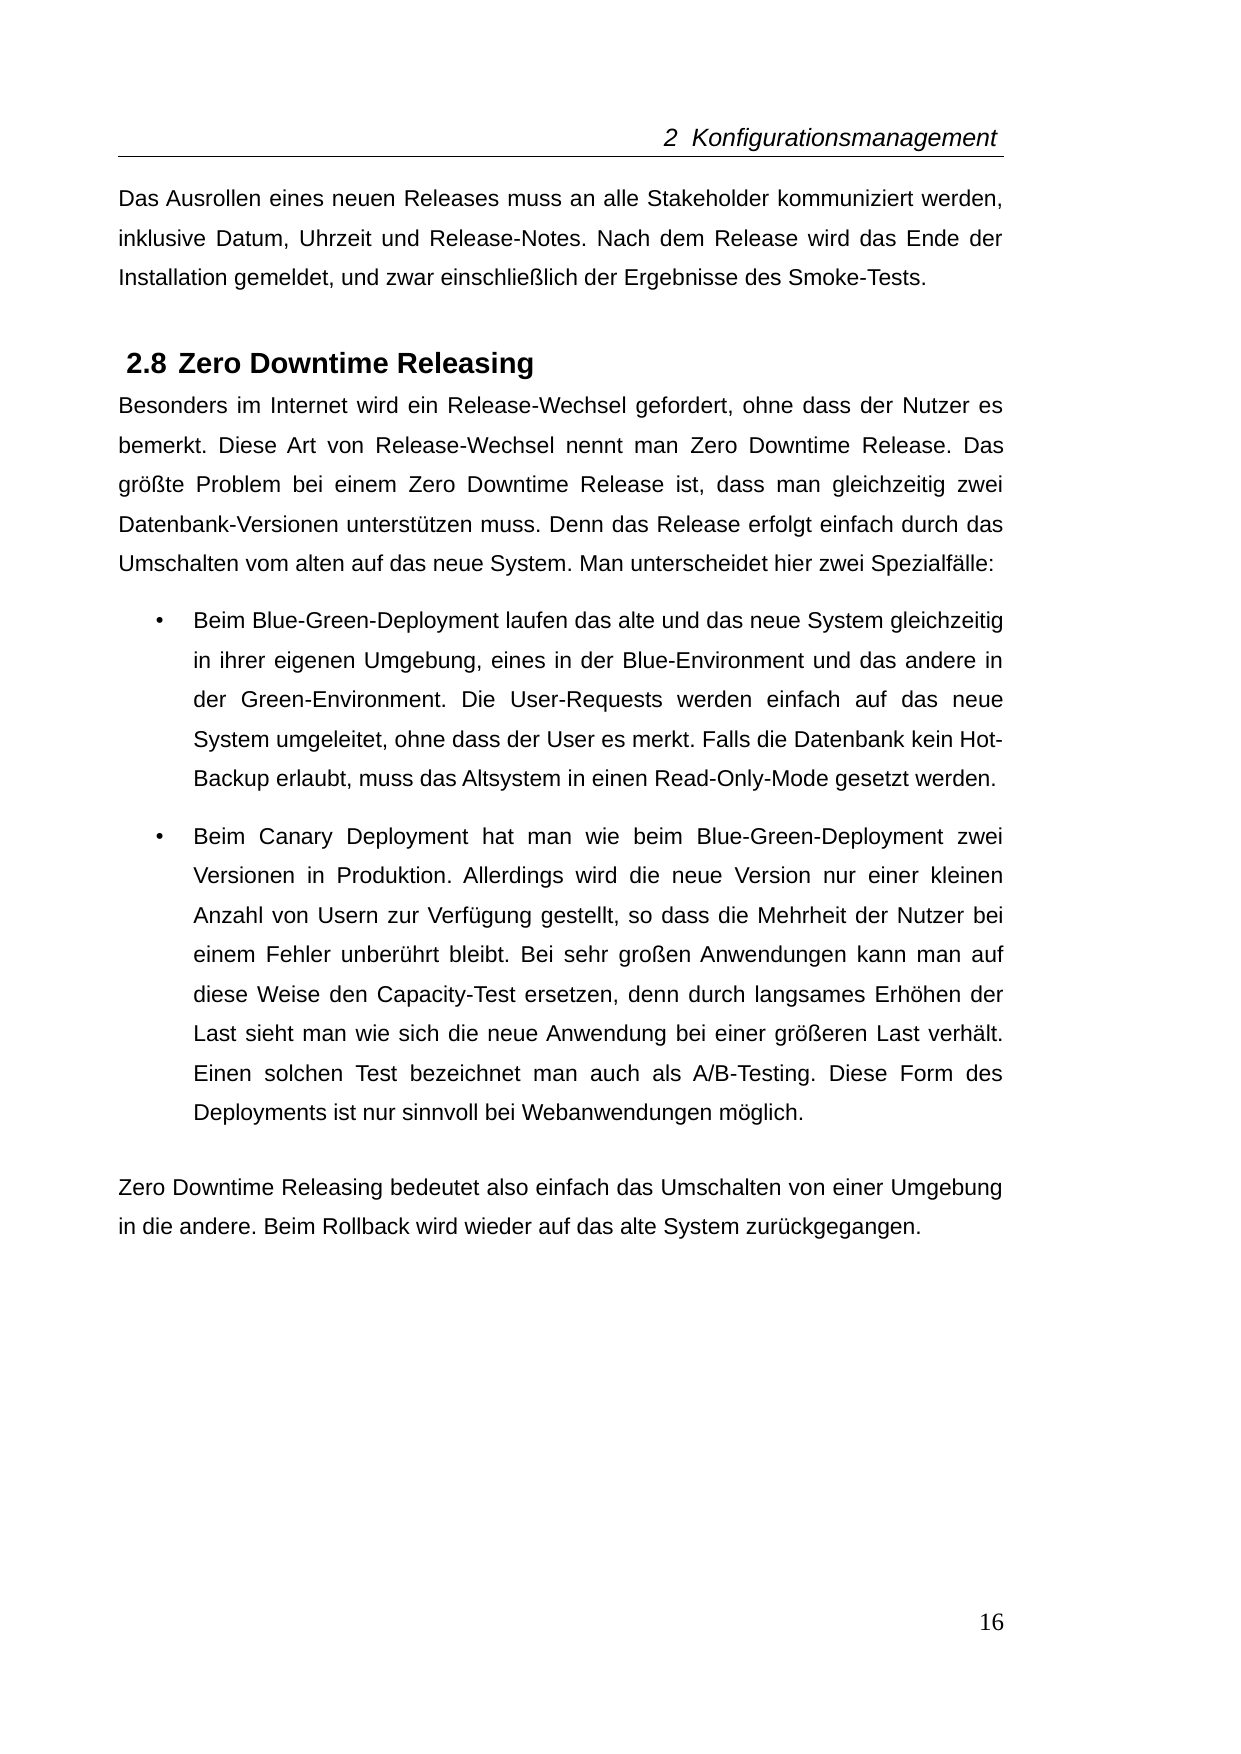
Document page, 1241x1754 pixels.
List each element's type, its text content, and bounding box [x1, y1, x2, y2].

subtitle Zero Downtime Releasing [118, 346, 1004, 380]
list Beim Canary Deployment hat man wie beim Blue-Green-Deployment zwei Versionen in Produktion. Allerdings wird die neue Version nur einer kleinen Anzahl von Usern zur Verfügung gestellt, so dass die Mehrheit der Nutzer bei einem Fehler unberührt bleibt. Bei sehr großen Anwendungen kann man auf diese Weise den Capacity-Test ersetzen, denn durch langsames Erhöhen der Last sieht man wie sich die neue Anwendung bei einer größeren Last verhält. Einen solchen Test bezeichnet man auch als A/B-Testing. Diese Form des Deployments ist nur sinnvoll bei Webanwendungen möglich. [156, 823, 1004, 1125]
text Das Ausrollen eines neuen Releases muss an alle Stakeholder kommuniziert werden, inklusive Datum, Uhrzeit und Release-Notes. Nach dem Release wird das Ende der Installation gemeldet, und zwar einschließlich der Ergebnisse des Smoke-Tests. [118, 185, 1004, 291]
list Beim Blue-Green-Deployment laufen das alte und das neue System gleichzeitig in ihrer eigenen Umgebung, eines in der Blue-Environment und das andere in der Green-Environment. Die User-Requests werden einfach auf das neue System umgeleitet, ohne dass der User es merkt. Falls die Datenbank kein Hot-Backup erlaubt, muss das Altsystem in einen Read-Only-Mode gesetzt werden. [156, 607, 1004, 792]
text Besonders im Internet wird ein Release-Wechsel gefordert, ohne dass der Nutzer es bemerkt. Diese Art von Release-Wechsel nennt man Zero Downtime Release. Das größte Problem bei einem Zero Downtime Release ist, dass man gleichzeitig zwei Datenbank-Versionen unterstützen muss. Denn das Release erfolgt einfach durch das Umschalten vom alten auf das neue System. Man unterscheidet hier zwei Spezialfälle: [118, 392, 1004, 577]
text Zero Downtime Releasing bedeutet also einfach das Umschalten von einer Umgebung in die andere. Beim Rollback wird wieder auf das alte System zurückgegangen. [118, 1174, 1004, 1240]
